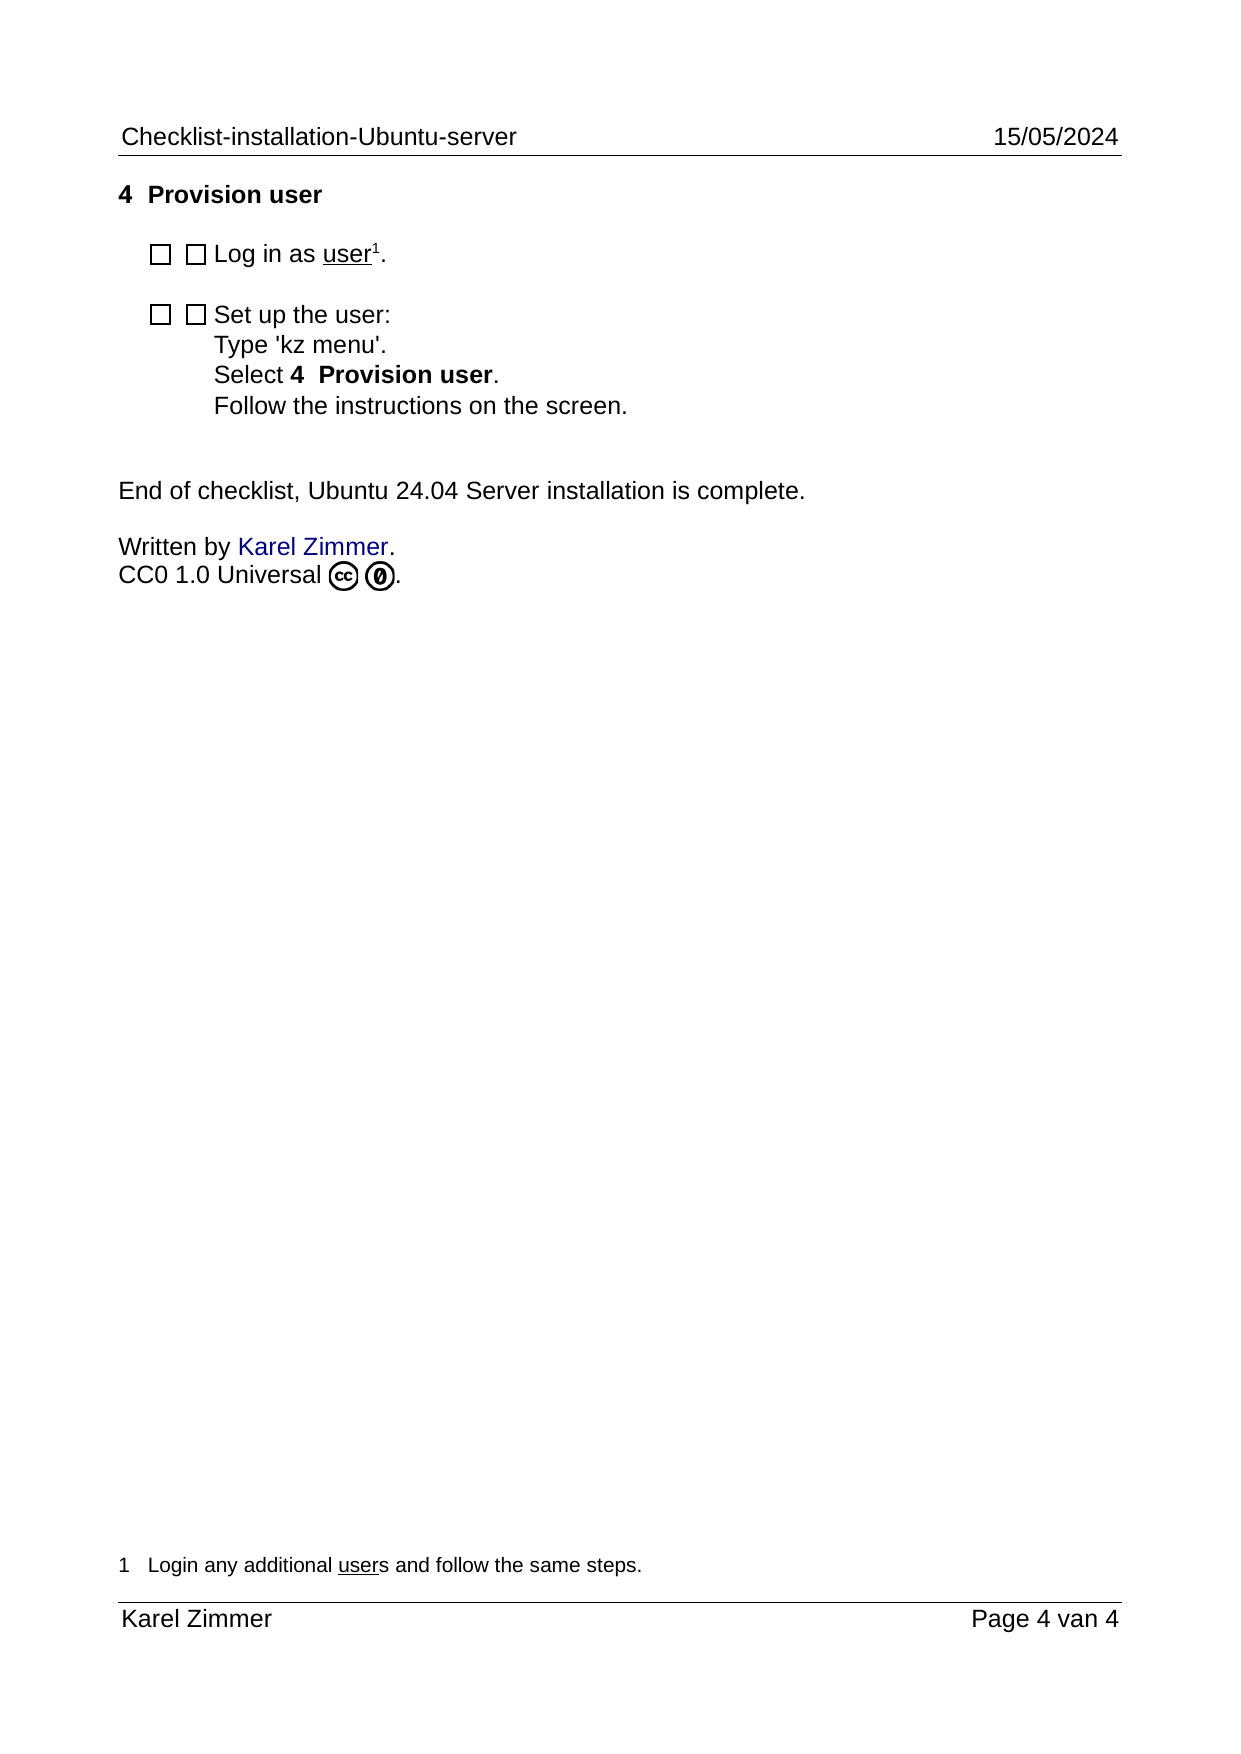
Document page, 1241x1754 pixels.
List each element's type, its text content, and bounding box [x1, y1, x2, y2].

table_cell [142, 360, 177, 391]
text . [395, 561, 1122, 591]
table_cell [118, 330, 142, 360]
text Written by Karel Zimmer. [118, 533, 1122, 561]
table_cell [142, 269, 177, 300]
text End of checklist, Ubuntu 24.04 Server installation is complete. [118, 477, 1122, 505]
table_cell [118, 391, 142, 421]
table_cell Type 'kz menu'. [213, 330, 1122, 360]
picture [365, 561, 395, 591]
table_cell [177, 300, 213, 330]
table_cell [177, 269, 213, 300]
text CC0 1.0 Universal [118, 561, 328, 591]
table_cell [177, 391, 213, 421]
table_header Log in as USER. [213, 239, 1122, 269]
table_cell [118, 300, 142, 330]
table_cell [118, 360, 142, 391]
table_cell [142, 391, 177, 421]
table_cell [177, 330, 213, 360]
table_cell [213, 269, 1122, 300]
table_cell [142, 300, 177, 330]
table_header [142, 239, 177, 269]
table_header [177, 239, 213, 269]
table_cell Follow the instructions on the screen. [213, 391, 1122, 421]
table_header [118, 239, 142, 269]
table_cell [118, 269, 142, 300]
table_cell [177, 360, 213, 391]
table_cell Select 4 Provision user. [213, 360, 1122, 391]
list Provision user [118, 177, 1122, 211]
table_cell [142, 330, 177, 360]
table_cell Set up the user: [213, 300, 1122, 330]
picture [328, 561, 359, 591]
